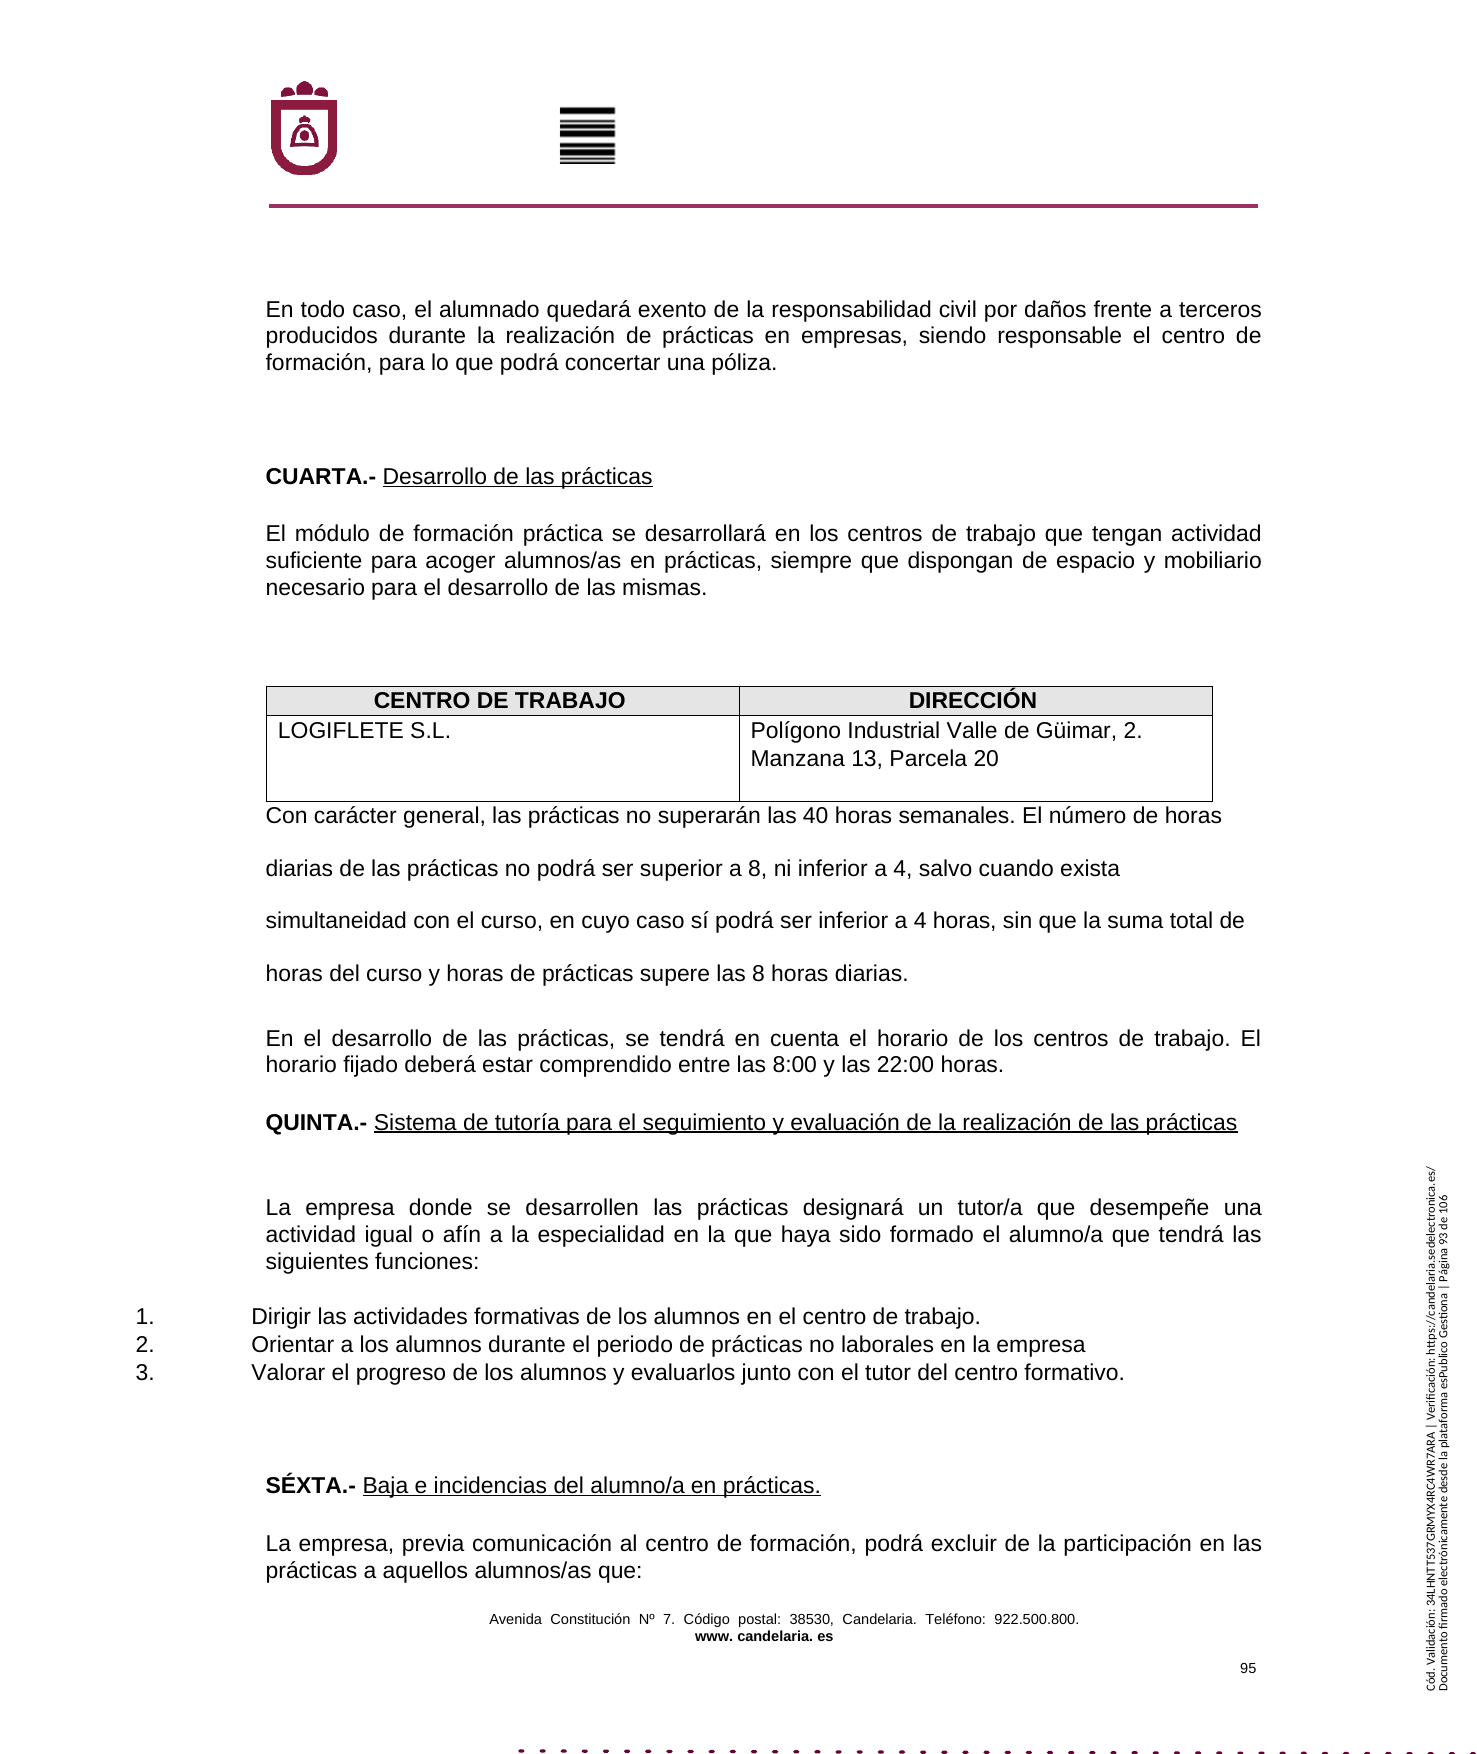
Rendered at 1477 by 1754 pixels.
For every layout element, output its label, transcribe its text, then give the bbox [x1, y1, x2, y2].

text La empresa, previa comunicación al centro de formación, podrá excluir de la participación en las prácticas a aquellos alumnos/as que: [265, 1530, 1263, 1583]
table_cell LOGIFLETE S.L. [267, 716, 739, 801]
text SÉXTA.- Baja e incidencias del alumno/a en prácticas. [265, 1471, 1270, 1499]
table_header DIRECCIÓN [740, 687, 1212, 715]
text Con carácter general, las prácticas no superarán las 40 horas semanales. El número de horas diarias de las prácticas no podrá ser superior a 8, ni inferior a 4, salvo cuando exista simultaneidad con el curso, en cuyo caso sí podrá ser inferior a 4 horas, sin que la suma total de horas del curso y horas de prácticas supere las 8 horas diarias. [265, 802, 1263, 986]
table_cell Polígono Industrial Valle de Güimar, 2. Manzana 13, Parcela 20 [740, 716, 1212, 801]
text En el desarrollo de las prácticas, se tendrá en cuenta el horario de los centros de trabajo. El horario fijado deberá estar comprendido entre las 8:00 y las 22:00 horas. [265, 1024, 1263, 1078]
text En todo caso, el alumnado quedará exento de la responsabilidad civil por daños frente a terceros producidos durante la realización de prácticas en empresas, siendo responsable el centro de formación, para lo que podrá concertar una póliza. [265, 296, 1263, 376]
text QUINTA.- Sistema de tutoría para el seguimiento y evaluación de la realización de las prácticas [265, 1107, 1270, 1136]
text CUARTA.- Desarrollo de las prácticas [265, 461, 1270, 490]
list Dirigir las actividades formativas de los alumnos en el centro de trabajo. [135, 1303, 1263, 1330]
list Valorar el progreso de los alumnos y evaluarlos junto con el tutor del centro formativo. [135, 1359, 1263, 1385]
text La empresa donde se desarrollen las prácticas designará un tutor/a que desempeñe una actividad igual o afín a la especialidad en la que haya sido formado el alumno/a que tendrá las siguientes funciones: [265, 1194, 1263, 1274]
table_header CENTRO DE TRABAJO [267, 687, 739, 715]
list Orientar a los alumnos durante el periodo de prácticas no laborales en la empresa [135, 1331, 1263, 1358]
text El módulo de formación práctica se desarrollará en los centros de trabajo que tengan actividad suficiente para acoger alumnos/as en prácticas, siempre que dispongan de espacio y mobiliario necesario para el desarrollo de las mismas. [265, 520, 1263, 600]
